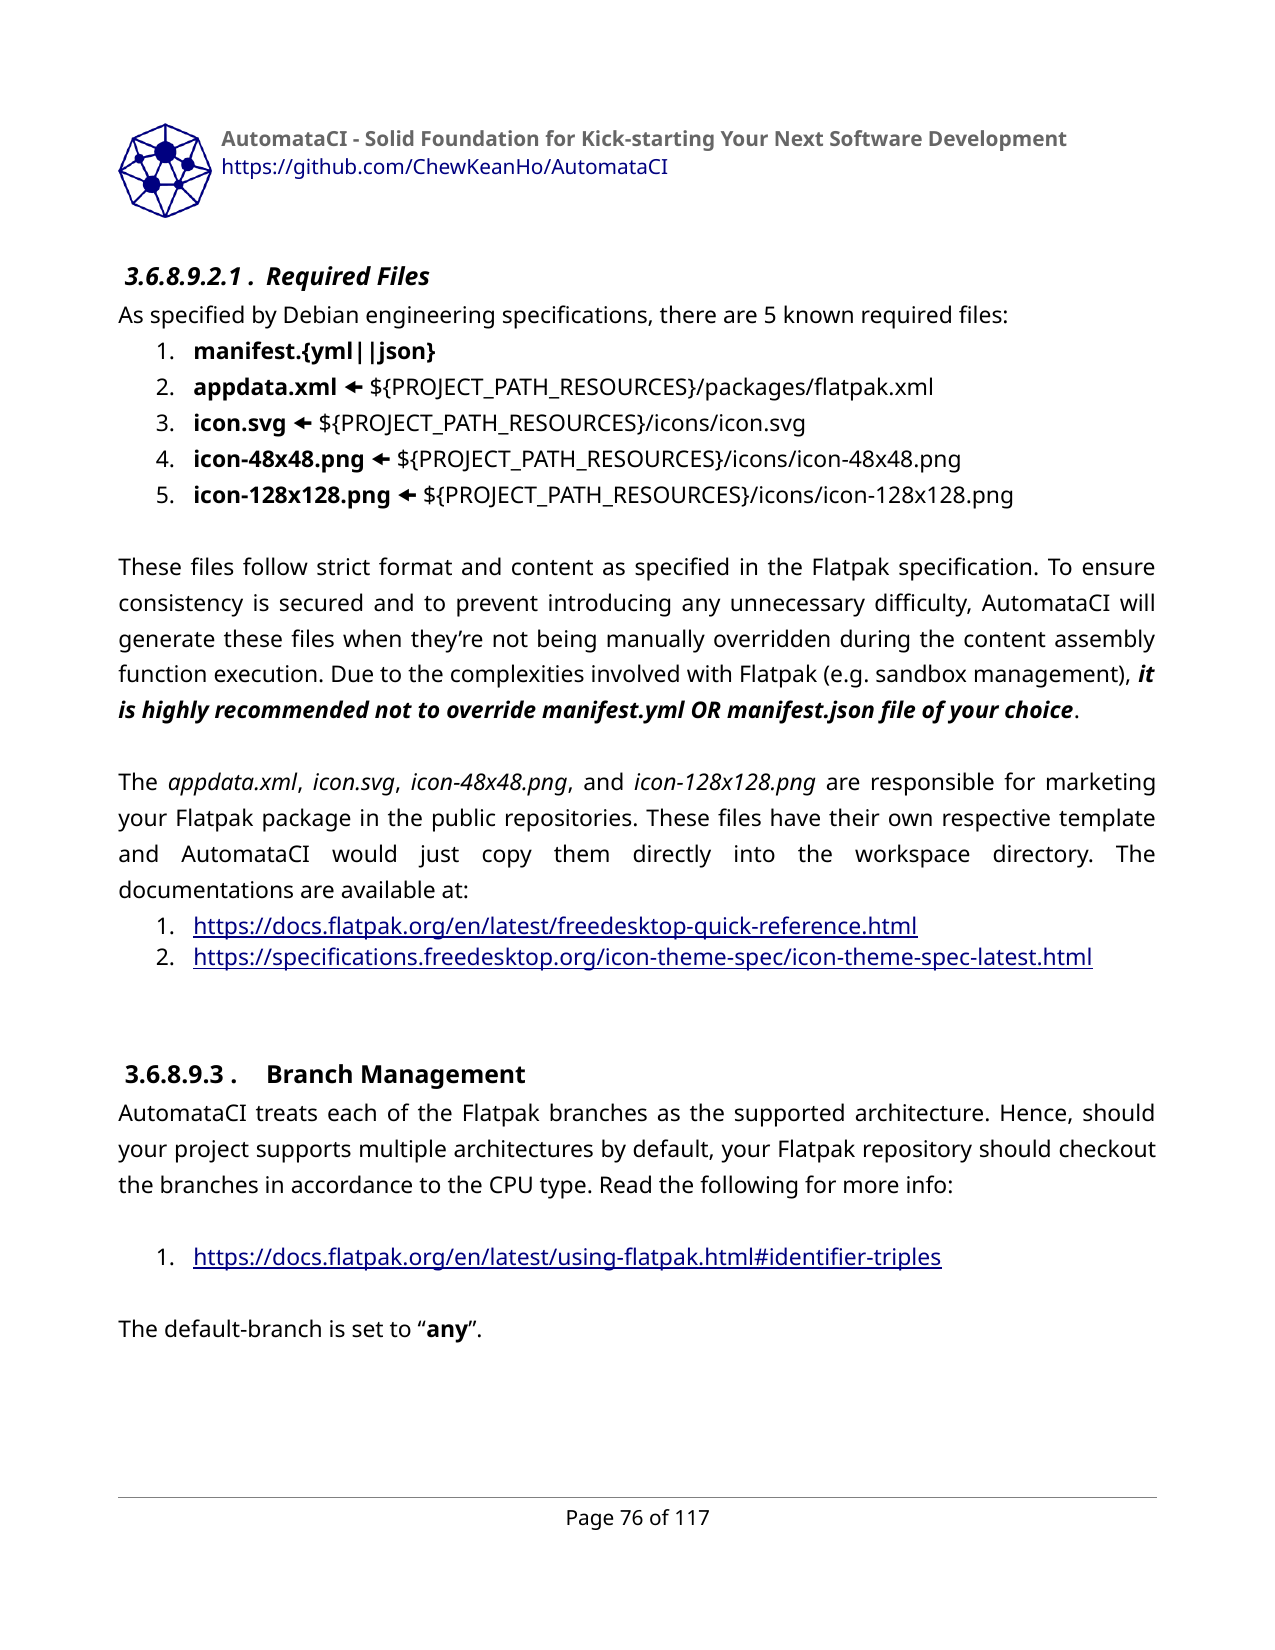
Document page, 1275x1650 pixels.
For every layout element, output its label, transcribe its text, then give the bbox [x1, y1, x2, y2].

list https://specifications.freedesktop.org/icon-theme-spec/icon-theme-spec-latest.html [156, 941, 1157, 972]
list https://docs.flatpak.org/en/latest/freedesktop-quick-reference.html [156, 910, 1157, 941]
text The appdata.xml, icon.svg, icon-48x48.png, and icon-128x128.png are responsible for marketing your Flatpak package in the public repositories. These files have their own respective template and AutomataCI would just copy them directly into the workspace directory. The documentations are available at: [118, 766, 1157, 905]
list icon-48x48.png 🠜 ${PROJECT_PATH_RESOURCES}/icons/icon-48x48.png [156, 443, 1157, 474]
list appdata.xml 🠜 ${PROJECT_PATH_RESOURCES}/packages/flatpak.xml [156, 371, 1157, 402]
picture [118, 123, 212, 218]
list icon-128x128.png 🠜 ${PROJECT_PATH_RESOURCES}/icons/icon-128x128.png [156, 479, 1157, 510]
subtitle Branch Management [118, 1057, 1157, 1091]
text The default-branch is set to “any”. [118, 1312, 1157, 1344]
subtitle Required Files [118, 259, 1157, 293]
text AutomataCI treats each of the Flatpak branches as the supported architecture. Hence, should your project supports multiple architectures by default, your Flatpak repository should checkout the branches in accordance to the CPU type. Read the following for more info: [118, 1097, 1157, 1200]
list https://docs.flatpak.org/en/latest/using-flatpak.html#identifier-triples [156, 1241, 1157, 1272]
list manifest.{yml||json} [156, 335, 1157, 366]
text As specified by Debian engineering specifications, there are 5 known required files: [118, 299, 1157, 330]
text These files follow strict format and content as specified in the Flatpak specification. To ensure consistency is secured and to prevent introducing any unnecessary difficulty, AutomataCI will generate these files when they’re not being manually overridden during the content assembly function execution. Due to the complexities involved with Flatpak (e.g. sandbox management), it is highly recommended not to override manifest.yml OR manifest.json file of your choice. [118, 551, 1157, 726]
list icon.svg 🠜 ${PROJECT_PATH_RESOURCES}/icons/icon.svg [156, 407, 1157, 438]
